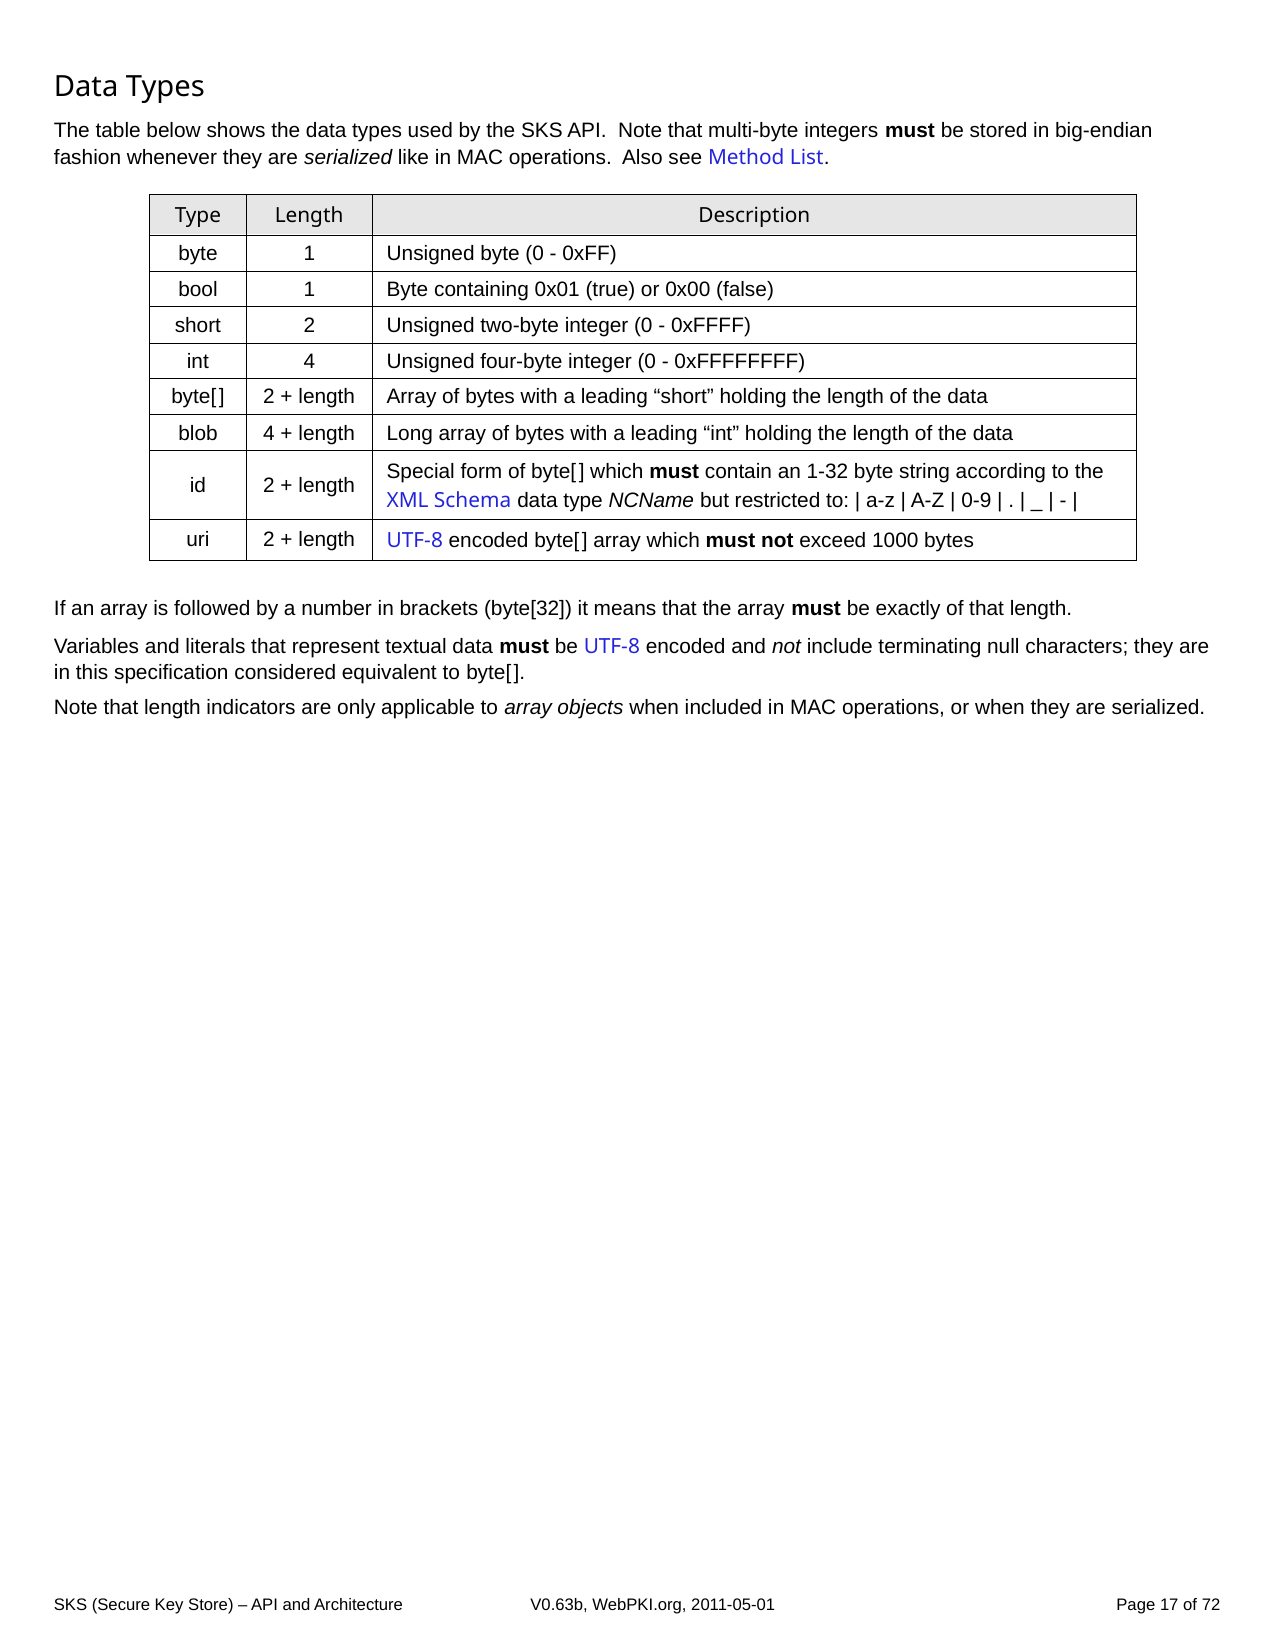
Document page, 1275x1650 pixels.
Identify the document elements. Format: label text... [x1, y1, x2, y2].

text If an array is followed by a number in brackets (byte[32]) it means that the array must be exactly of that length. [54, 595, 1221, 619]
table_cell Unsigned byte (0 - 0xFF) [373, 236, 1136, 271]
text Variables and literals that represent textual data must be UTF-8 encoded and not include terminating null characters; they are in this specification considered equivalent to byte[ ]. [54, 631, 1221, 683]
table_header Length [247, 195, 372, 234]
table_cell bool [150, 272, 246, 306]
table_header Type [150, 195, 246, 234]
table_cell id [150, 451, 246, 519]
table_cell 2 + length [247, 379, 372, 414]
table_cell int [150, 344, 246, 378]
table_cell blob [150, 415, 246, 450]
table_cell 4 [247, 344, 372, 378]
table_cell 2 + length [247, 520, 372, 559]
table_header Description [373, 195, 1136, 234]
table_cell Unsigned two-byte integer (0 - 0xFFFF) [373, 307, 1136, 342]
table_cell Byte containing 0x01 (true) or 0x00 (false) [373, 272, 1136, 306]
table_cell Long array of bytes with a leading “int” holding the length of the data [373, 415, 1136, 450]
table_cell uri [150, 520, 246, 559]
table_cell byte [150, 236, 246, 271]
table_cell UTF-8 encoded byte[ ] array which must not exceed 1000 bytes [373, 520, 1136, 559]
table_cell 1 [247, 272, 372, 306]
table_cell 2 [247, 307, 372, 342]
table_cell byte[ ] [150, 379, 246, 414]
table_cell 1 [247, 236, 372, 271]
table_cell 2 + length [247, 451, 372, 519]
table_cell 4 + length [247, 415, 372, 450]
table_cell Special form of byte[ ] which must contain an 1-32 byte string according to the XML Schema data type NCName but restricted to: | a-z | A-Z | 0-9 | . | _ | - | [373, 451, 1136, 519]
table_cell short [150, 307, 246, 342]
text The table below shows the data types used by the SKS API. Note that multi-byte integers must be stored in big-endian fashion whenever they are serialized like in MAC operations. Also see Method List. [54, 118, 1221, 194]
table_cell Unsigned four-byte integer (0 - 0xFFFFFFFF) [373, 344, 1136, 378]
table_cell Array of bytes with a leading “short” holding the length of the data [373, 379, 1136, 414]
text Note that length indicators are only applicable to array objects when included in MAC operations, or when they are serialized. [54, 695, 1221, 719]
subtitle Data Types [54, 66, 1221, 105]
